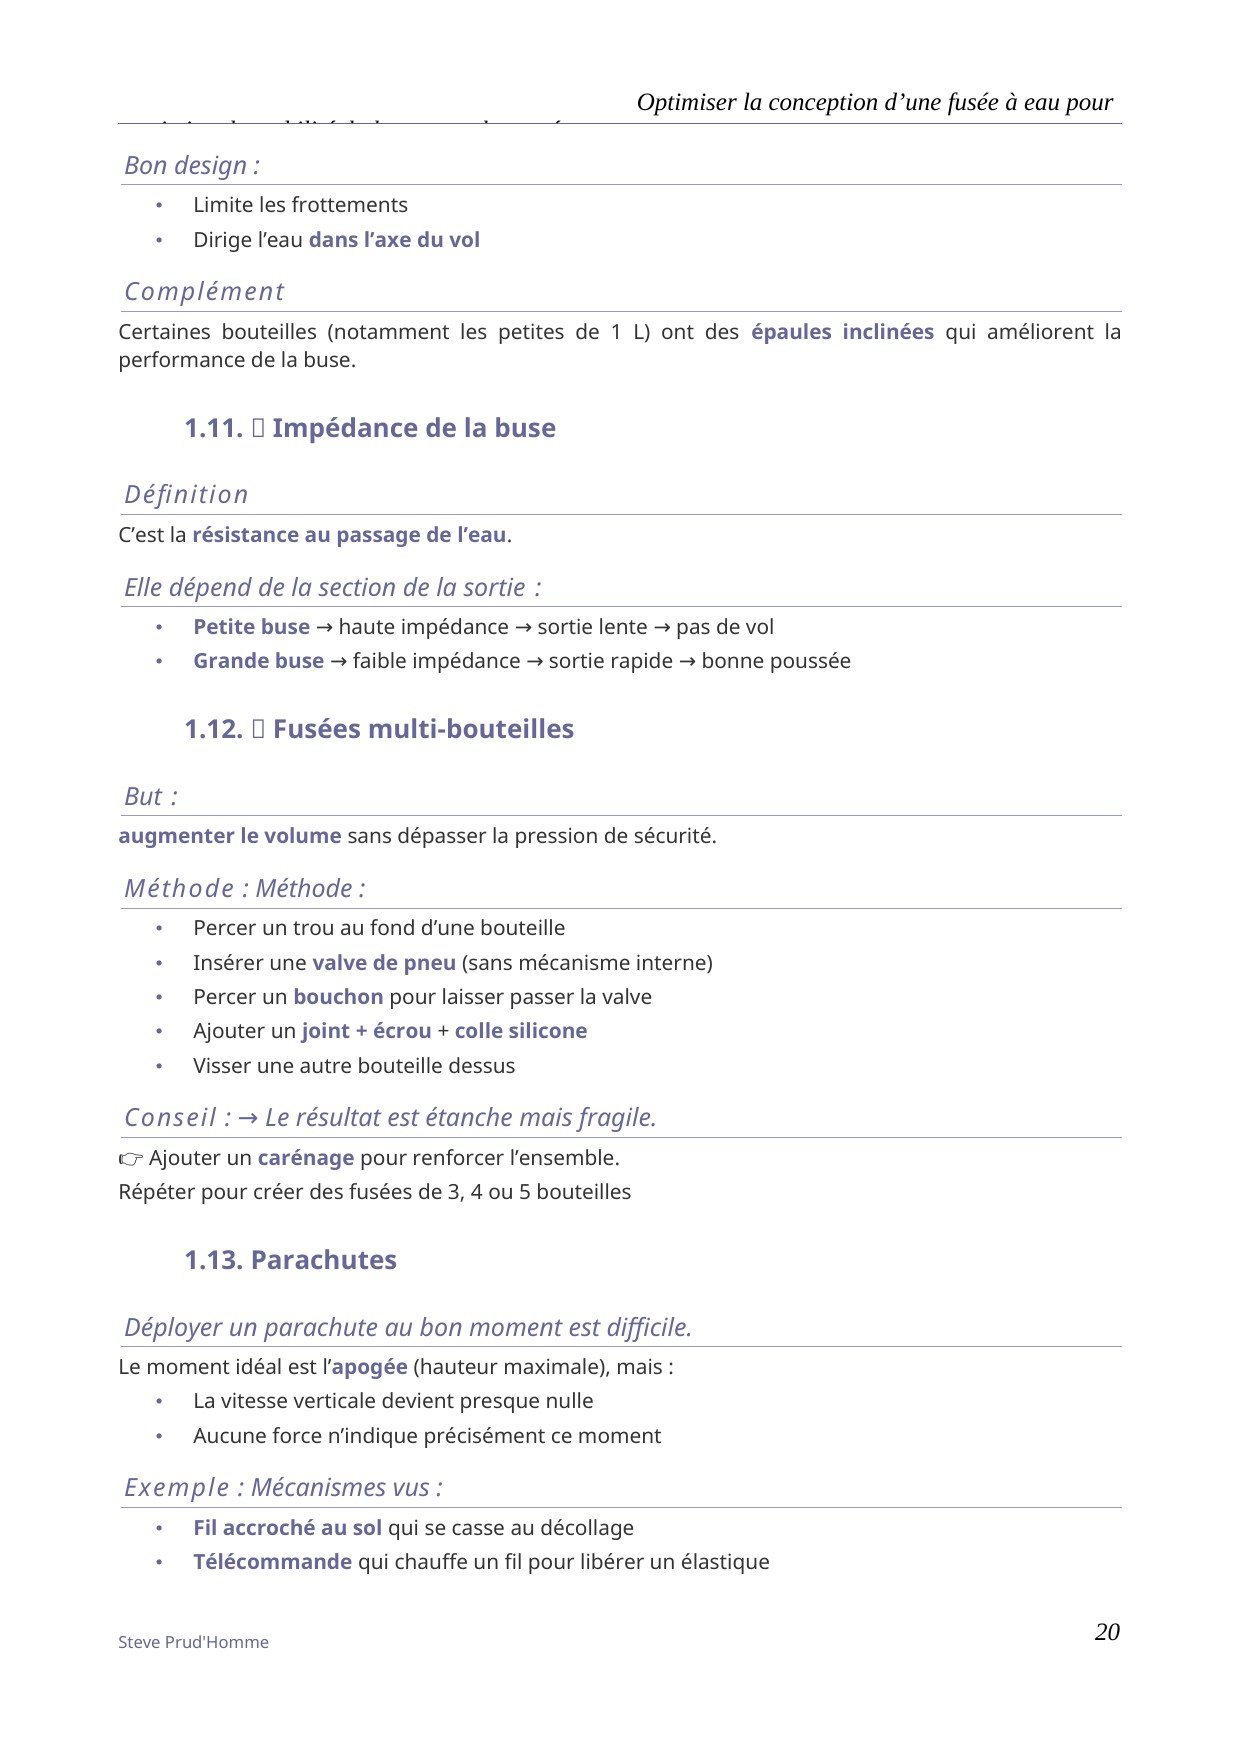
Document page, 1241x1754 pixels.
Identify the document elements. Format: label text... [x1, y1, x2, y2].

list Visser une autre bouteille dessus [156, 1051, 1122, 1079]
title Bon design : [121, 144, 1122, 184]
text Certaines bouteilles (notamment les petites de 1 L) ont des épaules inclinées qui améliorent la performance de la buse. [118, 317, 1122, 374]
title Définition [121, 474, 1122, 514]
text Le moment idéal est l’apogée (hauteur maximale), mais : [118, 1352, 1122, 1381]
list Petite buse → haute impédance → sortie lente → pas de vol [156, 612, 1122, 641]
title Parachutes [177, 1241, 1122, 1277]
text 👉 Ajouter un carénage pour renforcer l’ensemble. [118, 1143, 1122, 1172]
title 🧪 Fusées multi-bouteilles [177, 711, 1122, 746]
list Grande buse → faible impédance → sortie rapide → bonne poussée [156, 647, 1122, 675]
title Conseil : → Le résultat est étanche mais fragile. [121, 1097, 1122, 1137]
list Aucune force n’indique précisément ce moment [156, 1421, 1122, 1449]
title Complément [121, 271, 1122, 311]
title But : [121, 776, 1122, 815]
title Déployer un parachute au bon moment est difficile. [121, 1306, 1122, 1346]
title Exemple : Mécanismes vus : [121, 1467, 1122, 1507]
list Télécommande qui chauffe un fil pour libérer un élastique [156, 1547, 1122, 1576]
list Insérer une valve de pneu (sans mécanisme interne) [156, 948, 1122, 976]
text Répéter pour créer des fusées de 3, 4 ou 5 bouteilles [118, 1177, 1122, 1206]
list Limite les frottements [156, 191, 1122, 219]
text C’est la résistance au passage de l’eau. [118, 520, 1122, 549]
list La vitesse verticale devient presque nulle [156, 1387, 1122, 1415]
title Méthode : Méthode : [121, 868, 1122, 908]
list Fil accroché au sol qui se casse au décollage [156, 1513, 1122, 1542]
list Ajouter un joint + écrou + colle silicone [156, 1017, 1122, 1045]
list Percer un bouchon pour laisser passer la valve [156, 982, 1122, 1011]
text augmenter le volume sans dépasser la pression de sécurité. [118, 821, 1122, 850]
title Elle dépend de la section de la sortie : [121, 566, 1122, 606]
list Percer un trou au fond d’une bouteille [156, 913, 1122, 942]
title 🔧 Impédance de la buse [177, 409, 1122, 445]
list Dirige l’eau dans l’axe du vol [156, 225, 1122, 253]
